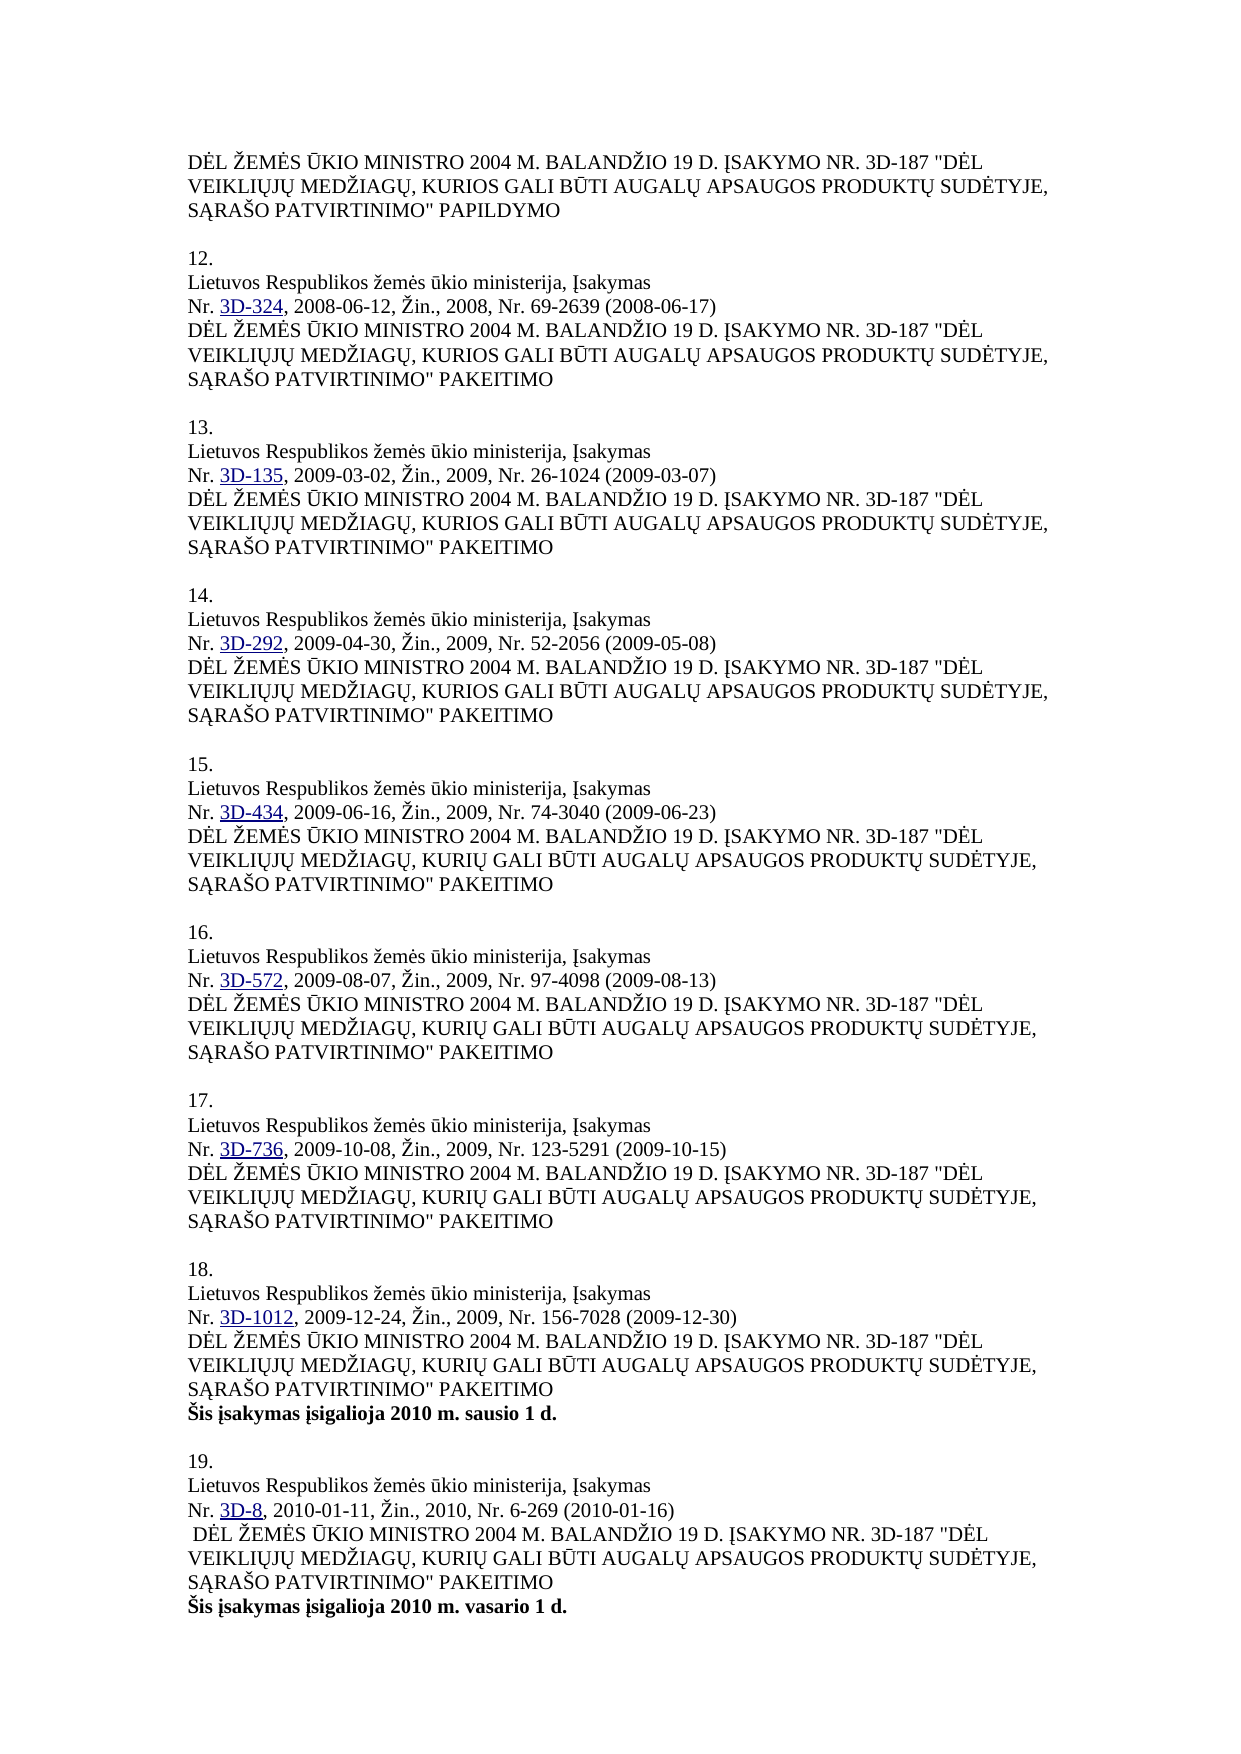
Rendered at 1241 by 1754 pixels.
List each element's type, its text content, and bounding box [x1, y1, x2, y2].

text 14. [187, 583, 1053, 607]
text Nr. 3D-434, 2009-06-16, Žin., 2009, Nr. 74-3040 (2009-06-23) [187, 800, 1053, 824]
text Lietuvos Respublikos žemės ūkio ministerija, Įsakymas [187, 1112, 1053, 1137]
text 13. [187, 415, 1053, 439]
text 18. [187, 1257, 1053, 1281]
text DĖL ŽEMĖS ŪKIO MINISTRO 2004 M. BALANDŽIO 19 D. ĮSAKYMO NR. 3D-187 "DĖL VEIKLIŲJŲ MEDŽIAGŲ, KURIOS GALI BŪTI AUGALŲ APSAUGOS PRODUKTŲ SUDĖTYJE, SĄRAŠO PATVIRTINIMO" PAPILDYMO [187, 150, 1053, 222]
text Nr. 3D-324, 2008-06-12, Žin., 2008, Nr. 69-2639 (2008-06-17) [187, 294, 1053, 318]
text 19. [187, 1449, 1053, 1473]
text DĖL ŽEMĖS ŪKIO MINISTRO 2004 M. BALANDŽIO 19 D. ĮSAKYMO NR. 3D-187 "DĖL VEIKLIŲJŲ MEDŽIAGŲ, KURIOS GALI BŪTI AUGALŲ APSAUGOS PRODUKTŲ SUDĖTYJE, SĄRAŠO PATVIRTINIMO" PAKEITIMO [187, 655, 1053, 727]
text DĖL ŽEMĖS ŪKIO MINISTRO 2004 M. BALANDŽIO 19 D. ĮSAKYMO NR. 3D-187 "DĖL VEIKLIŲJŲ MEDŽIAGŲ, KURIŲ GALI BŪTI AUGALŲ APSAUGOS PRODUKTŲ SUDĖTYJE, SĄRAŠO PATVIRTINIMO" PAKEITIMO [187, 824, 1053, 896]
text Lietuvos Respublikos žemės ūkio ministerija, Įsakymas [187, 1281, 1053, 1305]
text Šis įsakymas įsigalioja 2010 m. vasario 1 d. [187, 1594, 1053, 1618]
text DĖL ŽEMĖS ŪKIO MINISTRO 2004 M. BALANDŽIO 19 D. ĮSAKYMO NR. 3D-187 "DĖL VEIKLIŲJŲ MEDŽIAGŲ, KURIOS GALI BŪTI AUGALŲ APSAUGOS PRODUKTŲ SUDĖTYJE, SĄRAŠO PATVIRTINIMO" PAKEITIMO [187, 487, 1053, 559]
text 17. [187, 1088, 1053, 1112]
text 15. [187, 752, 1053, 776]
text Lietuvos Respublikos žemės ūkio ministerija, Įsakymas [187, 944, 1053, 968]
text Lietuvos Respublikos žemės ūkio ministerija, Įsakymas [187, 439, 1053, 463]
text Nr. 3D-736, 2009-10-08, Žin., 2009, Nr. 123-5291 (2009-10-15) [187, 1137, 1053, 1161]
text Lietuvos Respublikos žemės ūkio ministerija, Įsakymas [187, 1473, 1053, 1497]
text Nr. 3D-135, 2009-03-02, Žin., 2009, Nr. 26-1024 (2009-03-07) [187, 463, 1053, 487]
text DĖL ŽEMĖS ŪKIO MINISTRO 2004 M. BALANDŽIO 19 D. ĮSAKYMO NR. 3D-187 "DĖL VEIKLIŲJŲ MEDŽIAGŲ, KURIOS GALI BŪTI AUGALŲ APSAUGOS PRODUKTŲ SUDĖTYJE, SĄRAŠO PATVIRTINIMO" PAKEITIMO [187, 318, 1053, 391]
text DĖL ŽEMĖS ŪKIO MINISTRO 2004 M. BALANDŽIO 19 D. ĮSAKYMO NR. 3D-187 "DĖL VEIKLIŲJŲ MEDŽIAGŲ, KURIŲ GALI BŪTI AUGALŲ APSAUGOS PRODUKTŲ SUDĖTYJE, SĄRAŠO PATVIRTINIMO" PAKEITIMO [187, 1522, 1053, 1594]
text DĖL ŽEMĖS ŪKIO MINISTRO 2004 M. BALANDŽIO 19 D. ĮSAKYMO NR. 3D-187 "DĖL VEIKLIŲJŲ MEDŽIAGŲ, KURIŲ GALI BŪTI AUGALŲ APSAUGOS PRODUKTŲ SUDĖTYJE, SĄRAŠO PATVIRTINIMO" PAKEITIMO [187, 992, 1053, 1064]
text 16. [187, 920, 1053, 944]
text Nr. 3D-8, 2010-01-11, Žin., 2010, Nr. 6-269 (2010-01-16) [187, 1497, 1053, 1522]
text Nr. 3D-572, 2009-08-07, Žin., 2009, Nr. 97-4098 (2009-08-13) [187, 968, 1053, 992]
text Lietuvos Respublikos žemės ūkio ministerija, Įsakymas [187, 270, 1053, 294]
text Lietuvos Respublikos žemės ūkio ministerija, Įsakymas [187, 776, 1053, 800]
text DĖL ŽEMĖS ŪKIO MINISTRO 2004 M. BALANDŽIO 19 D. ĮSAKYMO NR. 3D-187 "DĖL VEIKLIŲJŲ MEDŽIAGŲ, KURIŲ GALI BŪTI AUGALŲ APSAUGOS PRODUKTŲ SUDĖTYJE, SĄRAŠO PATVIRTINIMO" PAKEITIMO [187, 1161, 1053, 1233]
text Lietuvos Respublikos žemės ūkio ministerija, Įsakymas [187, 607, 1053, 631]
text 12. [187, 246, 1053, 270]
text Nr. 3D-1012, 2009-12-24, Žin., 2009, Nr. 156-7028 (2009-12-30) [187, 1305, 1053, 1329]
text Šis įsakymas įsigalioja 2010 m. sausio 1 d. [187, 1401, 1053, 1425]
text DĖL ŽEMĖS ŪKIO MINISTRO 2004 M. BALANDŽIO 19 D. ĮSAKYMO NR. 3D-187 "DĖL VEIKLIŲJŲ MEDŽIAGŲ, KURIŲ GALI BŪTI AUGALŲ APSAUGOS PRODUKTŲ SUDĖTYJE, SĄRAŠO PATVIRTINIMO" PAKEITIMO [187, 1329, 1053, 1401]
text Nr. 3D-292, 2009-04-30, Žin., 2009, Nr. 52-2056 (2009-05-08) [187, 631, 1053, 655]
